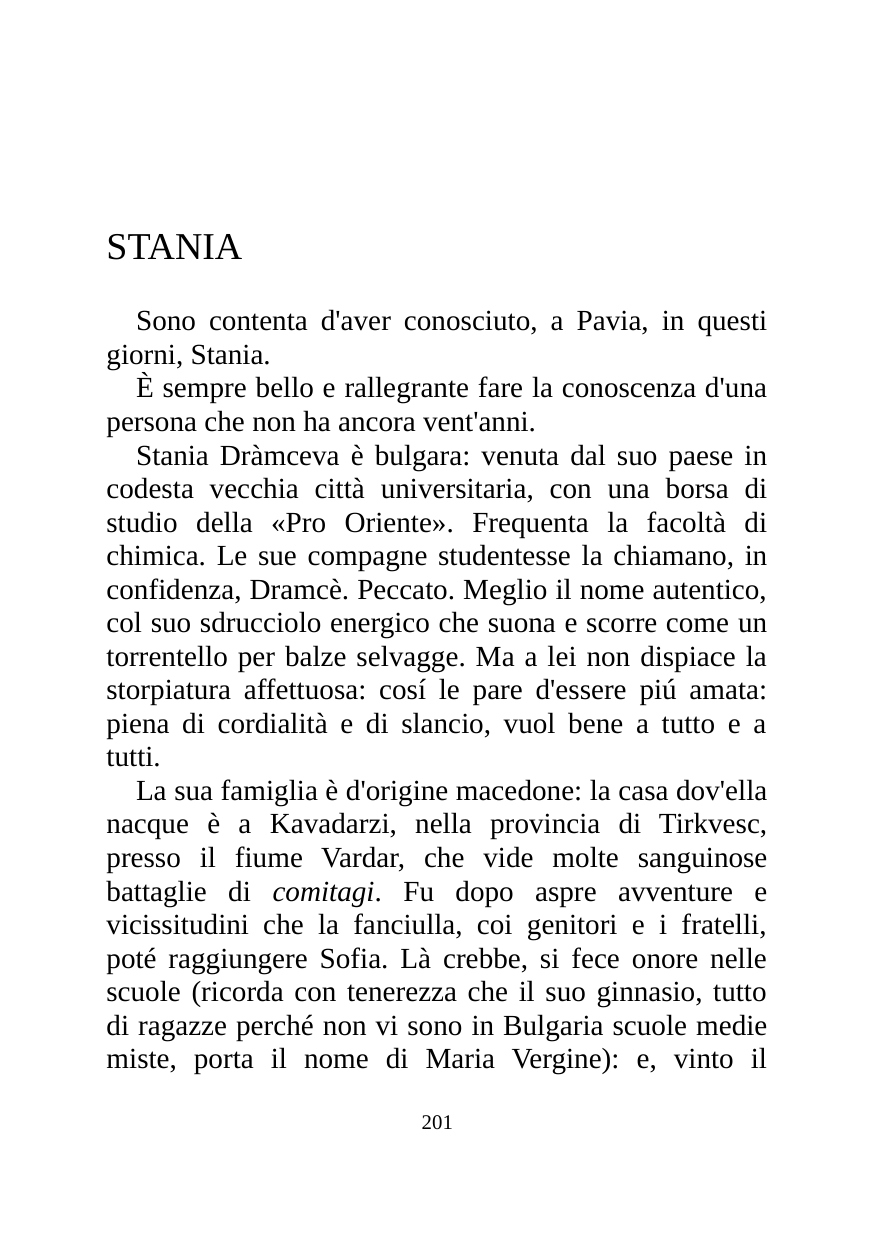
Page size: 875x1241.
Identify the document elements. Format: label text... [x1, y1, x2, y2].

text È sempre bello e rallegrante fare la conoscenza d'una persona che non ha ancora vent'anni. [106, 371, 768, 438]
subtitle STANIA [106, 224, 768, 268]
text Stania Dràmceva è bulgara: venuta dal suo paese in codesta vecchia città universitaria, con una borsa di studio della «Pro Oriente». Frequenta la facoltà di chimica. Le sue compagne studentesse la chiamano, in confidenza, Dramcè. Peccato. Meglio il nome autentico, col suo sdrucciolo energico che suona e scorre come un torrentello per balze selvagge. Ma a lei non dispiace la storpiatura affettuosa: cosí le pare d'essere piú amata: piena di cordialità e di slancio, vuol bene a tutto e a tutti. [106, 438, 768, 773]
text Sono contenta d'aver conosciuto, a Pavia, in questi giorni, Stania. [106, 303, 768, 371]
text La sua famiglia è d'origine macedone: la casa dov'ella nacque è a Kavadarzi, nella provincia di Tirkvesc, presso il fiume Vardar, che vide molte sanguinose battaglie di comitagi. Fu dopo aspre avventure e vicissitudini che la fanciulla, coi genitori e i fratelli, poté raggiungere Sofia. Là crebbe, si fece onore nelle scuole (ricorda con tenerezza che il suo ginnasio, tutto di ragazze perché non vi sono in Bulgaria scuole medie miste, porta il nome di Maria Vergine): e, vinto il [106, 773, 768, 1075]
